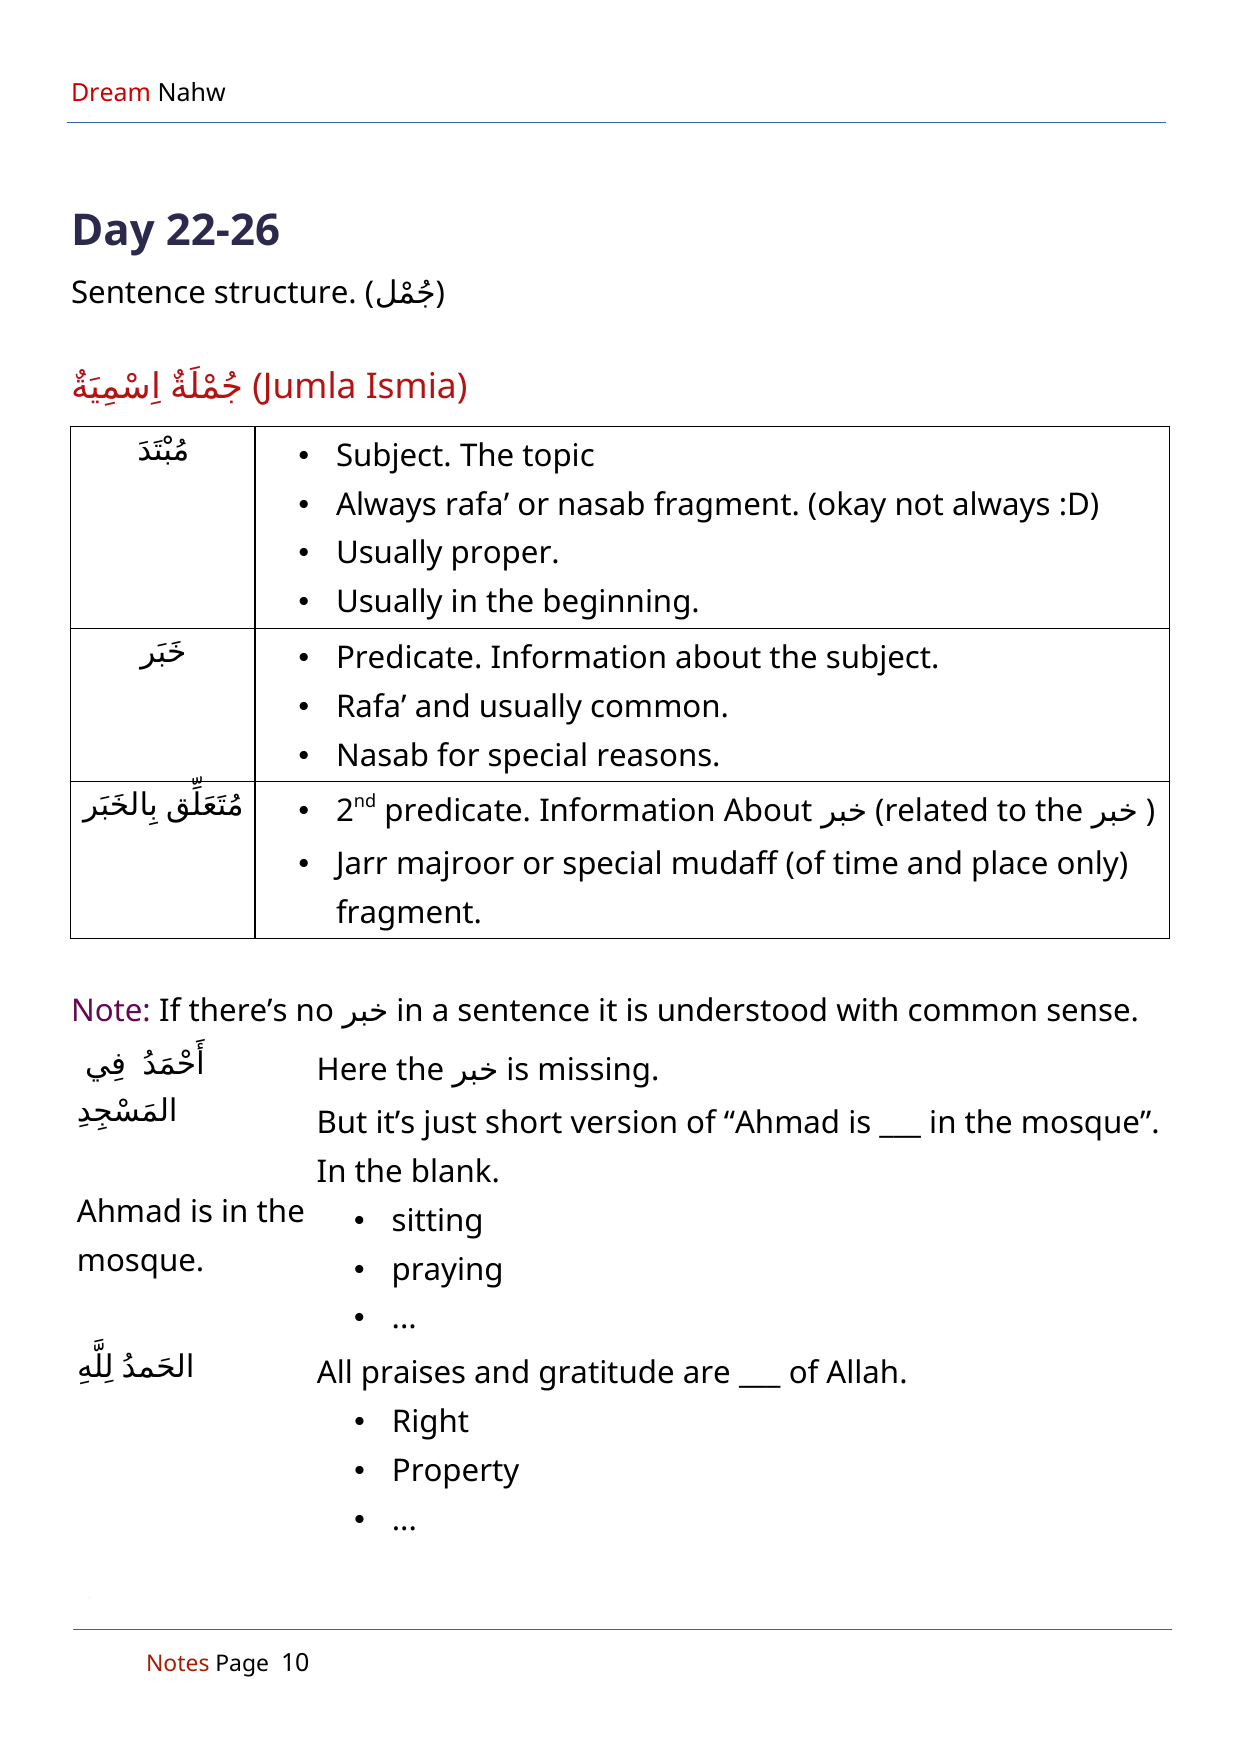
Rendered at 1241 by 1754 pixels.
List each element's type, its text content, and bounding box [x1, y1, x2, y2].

text Sentence structure. (جُمْل) [71, 271, 1169, 317]
table_header مُبْتَدَ [71, 427, 254, 628]
text Note: If there’s no خبر in a sentence it is understood with common sense. [71, 988, 1169, 1034]
table_cell 2nd predicate. Information About خبر (related to the خبر ) Jarr majroor or special mudaff (of time and place only) fragment. [256, 782, 1169, 938]
table_header أَحْمَدُ فِي المَسْجِدِ Ahmad is in the mosque. [71, 1041, 311, 1344]
subtitle Day 22-26 [71, 198, 1169, 258]
table_cell خَبَر [71, 629, 254, 781]
table_cell مُتَعَلِّق بِالخَبَر [71, 782, 254, 938]
table_header Subject. The topic Always rafa’ or nasab fragment. (okay not always :D) Usually proper. Usually in the beginning. [256, 427, 1169, 628]
table_header Here the خبر is missing. But it’s just short version of “Ahmad is ___ in the mosque”. In the blank. sitting praying ... [311, 1041, 1169, 1344]
table_header الحَمدُ لِلَّهِ [71, 1344, 311, 1545]
subtitle جُمْلَةٌ اِسْمِيَةٌ (Jumla Ismia) [71, 361, 1169, 413]
table_header All praises and gratitude are ___ of Allah. Right Property ... [311, 1344, 1169, 1545]
table_cell Predicate. Information about the subject. Rafa’ and usually common. Nasab for special reasons. [256, 629, 1169, 781]
